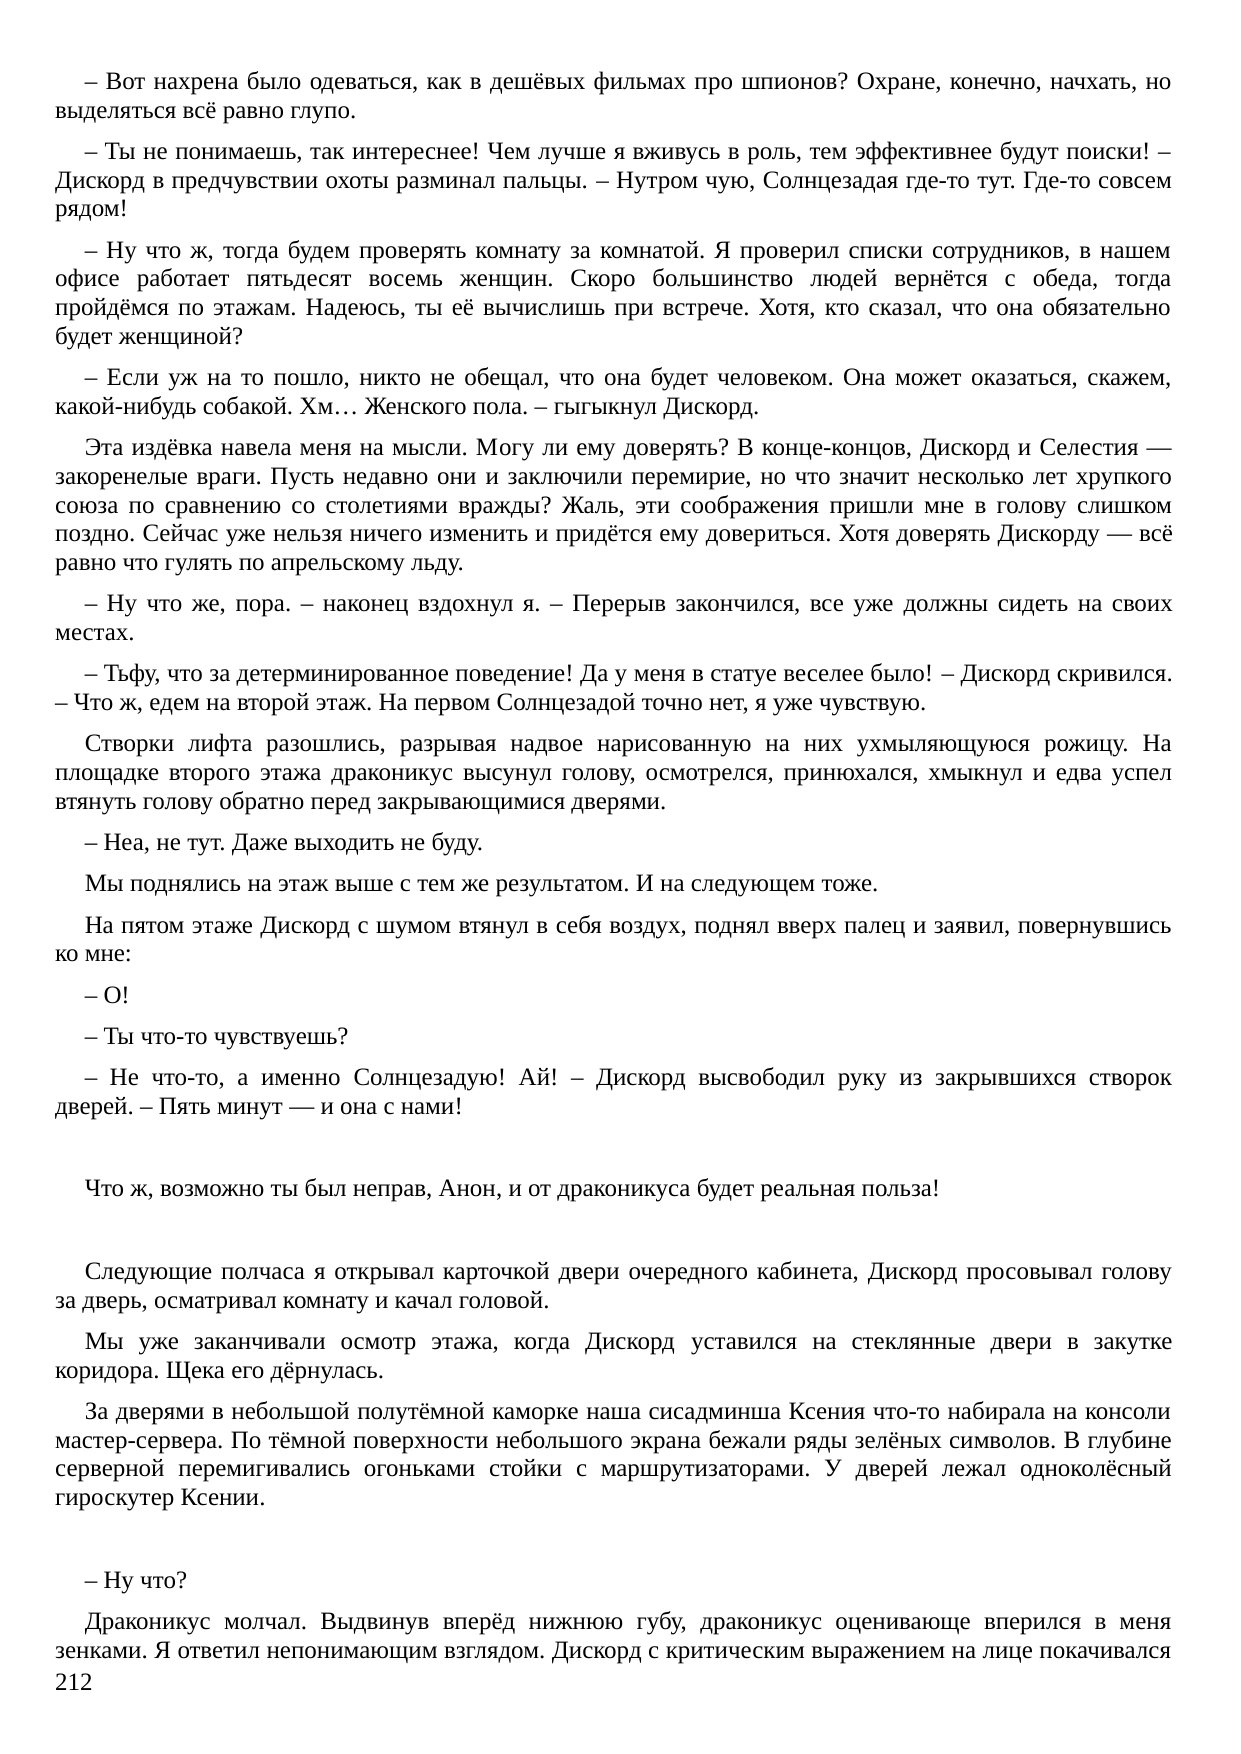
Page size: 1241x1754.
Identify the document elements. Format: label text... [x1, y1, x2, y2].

text – Ты что-то чувствуешь? [55, 1021, 1173, 1050]
text – Ну что? [55, 1565, 1173, 1593]
text – Ну что же, пора. – наконец вздохнул я. – Перерыв закончился, все уже должны сидеть на своих местах. [55, 588, 1173, 646]
text Мы уже заканчивали осмотр этажа, когда Дискорд уставился на стеклянные двери в закутке коридора. Щека его дёрнулась. [55, 1326, 1173, 1383]
text Эта издёвка навела меня на мысли. Могу ли ему доверять? В конце-концов, Дискорд и Селестия — закоренелые враги. Пусть недавно они и заключили перемирие, но что значит несколько лет хрупкого союза по сравнению со столетиями вражды? Жаль, эти соображения пришли мне в голову слишком поздно. Сейчас уже нельзя ничего изменить и придётся ему довериться. Хотя доверять Дискорду — всё равно что гулять по апрельскому льду. [55, 432, 1173, 576]
text – О! [55, 980, 1173, 1008]
text Мы поднялись на этаж выше с тем же результатом. И на следующем тоже. [55, 868, 1173, 897]
text – Не что-то, а именно Солнцезадую! Ай! – Дискорд высвободил руку из закрывшихся створок дверей. – Пять минут — и она с нами! [55, 1062, 1173, 1120]
text Драконикус молчал. Выдвинув вперёд нижнюю губу, драконикус оценивающе вперился в меня зенками. Я ответил непонимающим взглядом. Дискорд с критическим выражением на лице покачивался [55, 1606, 1173, 1663]
text – Если уж на то пошло, никто не обещал, что она будет человеком. Она может оказаться, скажем, какой-нибудь собакой. Хм… Женского пола. – гыгыкнул Дискорд. [55, 362, 1173, 420]
text Что ж, возможно ты был неправ, Анон, и от драконикуса будет реальная польза! [55, 1173, 1173, 1202]
text – Неа, не тут. Даже выходить не буду. [55, 827, 1173, 856]
text – Тьфу, что за детерминированное поведение! Да у меня в статуе веселее было! – Дискорд скривился. – Что ж, едем на второй этаж. На первом Солнцезадой точно нет, я уже чувствую. [55, 658, 1173, 716]
text – Ты не понимаешь, так интереснее! Чем лучше я вживусь в роль, тем эффективнее будут поиски! –Дискорд в предчувствии охоты разминал пальцы. – Нутром чую, Солнцезадая где-то тут. Где-то совсем рядом! [55, 136, 1173, 222]
text За дверями в небольшой полутёмной каморке наша сисадминша Ксения что-то набирала на консоли мастер-сервера. По тёмной поверхности небольшого экрана бежали ряды зелёных символов. В глубине серверной перемигивались огоньками стойки с маршрутизаторами. У дверей лежал одноколёсный гироскутер Ксении. [55, 1396, 1173, 1511]
text Следующие полчаса я открывал карточкой двери очередного кабинета, Дискорд просовывал голову за дверь, осматривал комнату и качал головой. [55, 1256, 1173, 1313]
text На пятом этаже Дискорд с шумом втянул в себя воздух, поднял вверх палец и заявил, повернувшись ко мне: [55, 910, 1173, 967]
text – Ну что ж, тогда будем проверять комнату за комнатой. Я проверил списки сотрудников, в нашем офисе работает пятьдесят восемь женщин. Скоро большинство людей вернётся с обеда, тогда пройдёмся по этажам. Надеюсь, ты её вычислишь при встрече. Хотя, кто сказал, что она обязательно будет женщиной? [55, 235, 1173, 350]
text Створки лифта разошлись, разрывая надвое нарисованную на них ухмыляющуюся рожицу. На площадке второго этажа драконикус высунул голову, осмотрелся, принюхался, хмыкнул и едва успел втянуть голову обратно перед закрывающимися дверями. [55, 728, 1173, 815]
text – Вот нахрена было одеваться, как в дешёвых фильмах про шпионов? Охране, конечно, начхать, но выделяться всё равно глупо. [55, 66, 1173, 123]
